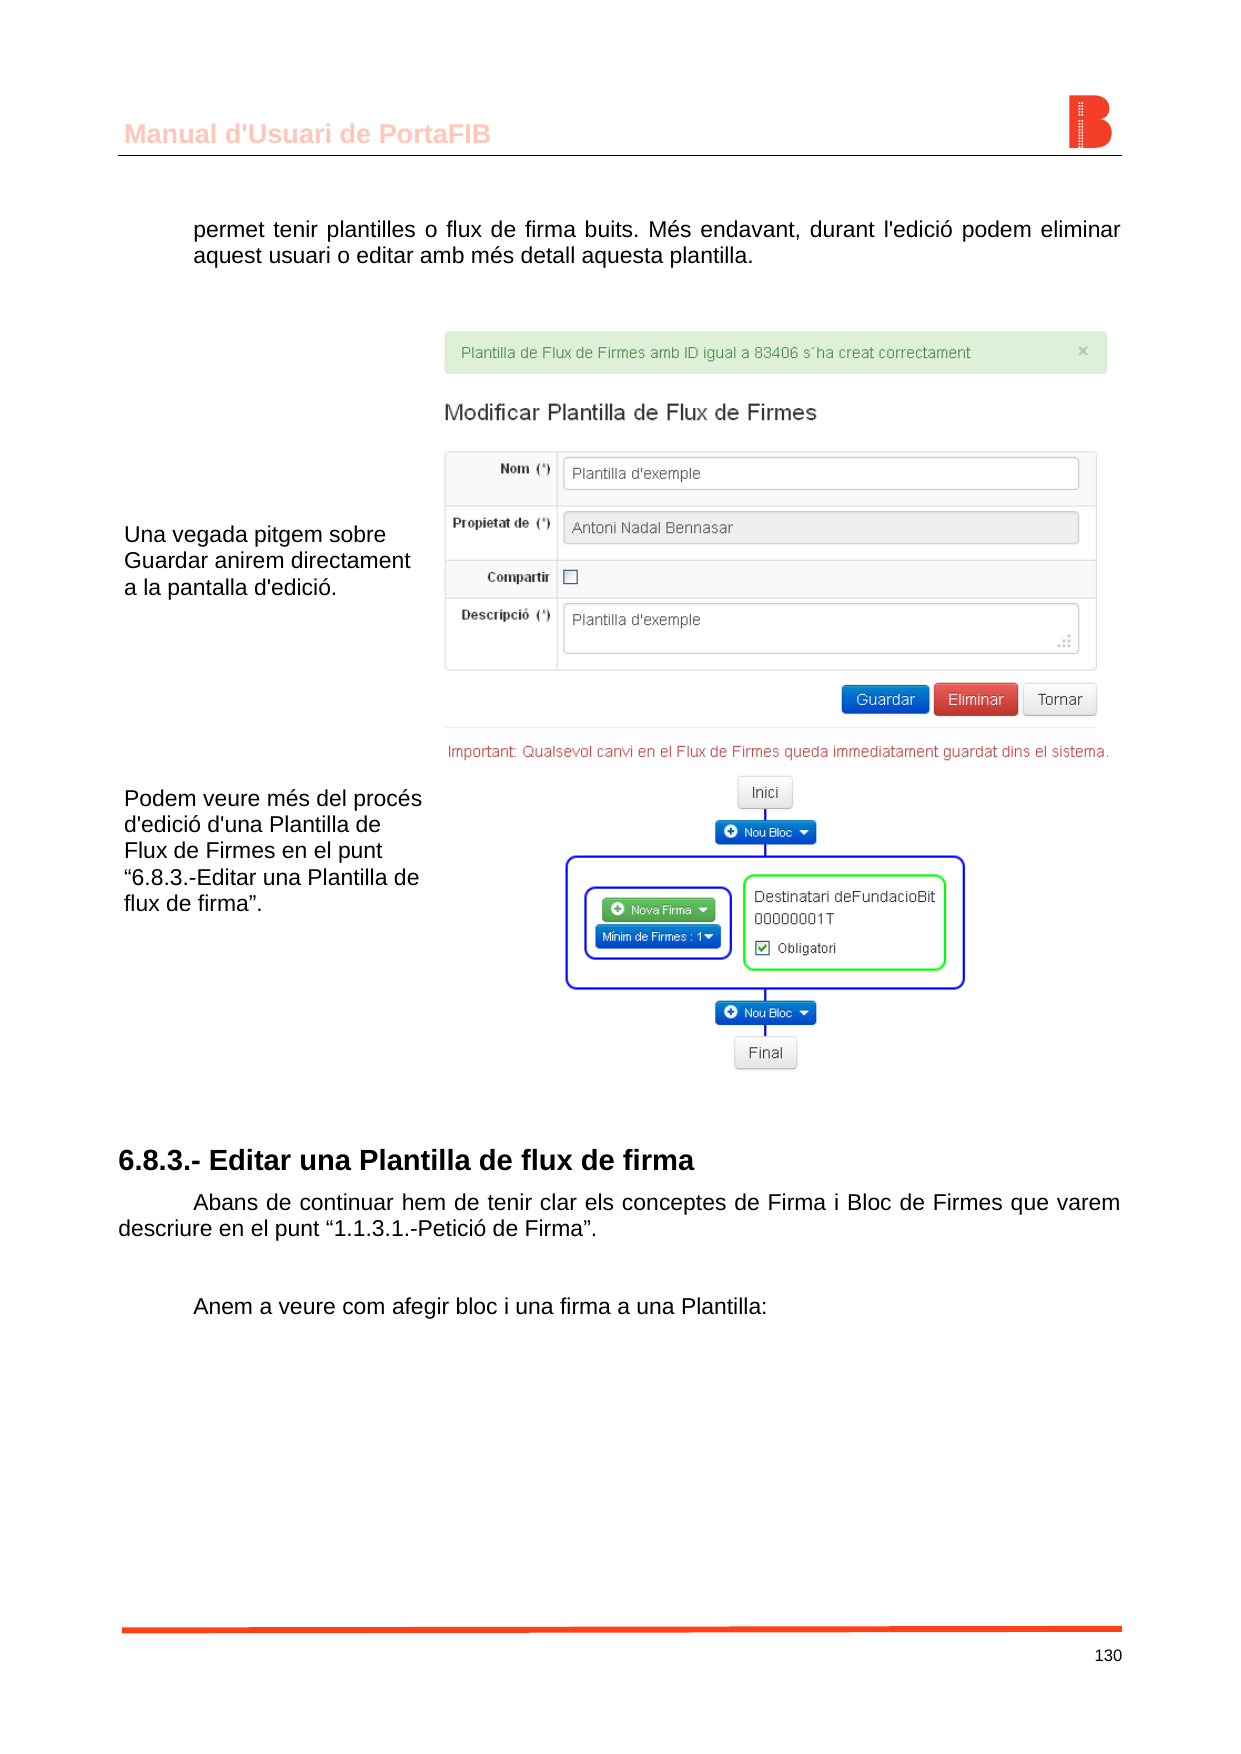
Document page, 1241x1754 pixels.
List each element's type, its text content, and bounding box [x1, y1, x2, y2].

text Abans de continuar hem de tenir clar els conceptes de Firma i Bloc de Firmes que varem descriure en el punt “1.1.3.1.-Petició de Firma”. [118, 1189, 1122, 1242]
text Anem a veure com afegir bloc i una firma a una Plantilla: [118, 1293, 1122, 1319]
table_header Una vegada pitgem sobre Guardar anirem directament a la pantalla d'edició. Podem veure més del procés d'edició d'una Plantilla de Flux de Firmes en el punt “6.8.3.-Editar una Plantilla de flux de firma”. [118, 320, 433, 1118]
list permet tenir plantilles o flux de firma buits. Més endavant, durant l'edició podem eliminar aquest usuari o editar amb més detall aquesta plantilla. [156, 216, 1122, 268]
picture [1063, 94, 1117, 150]
subtitle Editar una Plantilla de flux de firma [118, 1143, 1122, 1176]
table_header [433, 320, 1122, 1118]
picture [438, 325, 1117, 1086]
